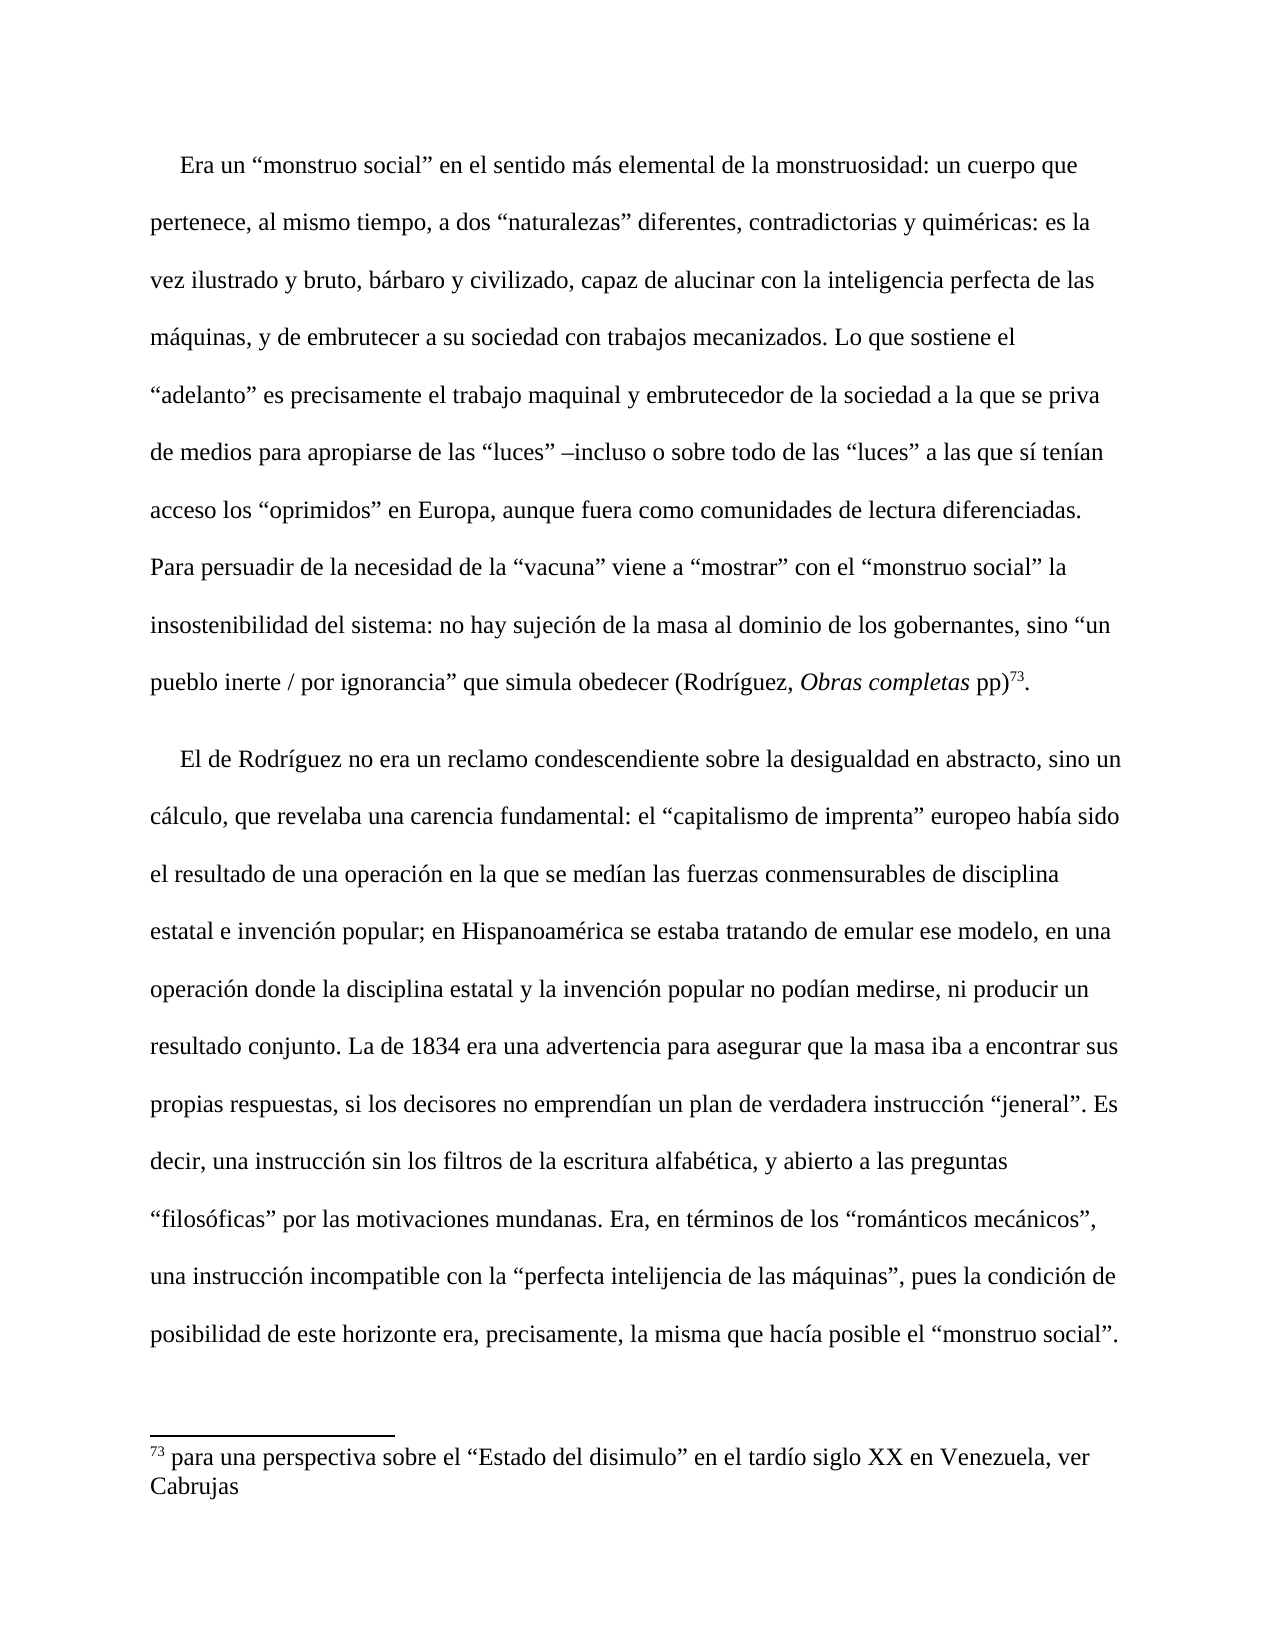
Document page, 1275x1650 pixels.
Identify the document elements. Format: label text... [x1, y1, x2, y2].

text El de Rodríguez no era un reclamo condescendiente sobre la desigualdad en abstracto, sino un cálculo, que revelaba una carencia fundamental: el “capitalismo de imprenta” europeo había sido el resultado de una operación en la que se medían las fuerzas conmensurables de disciplina estatal e invención popular; en Hispanoamérica se estaba tratando de emular ese modelo, en una operación donde la disciplina estatal y la invención popular no podían medirse, ni producir un resultado conjunto. La de 1834 era una advertencia para asegurar que la masa iba a encontrar sus propias respuestas, si los decisores no emprendían un plan de verdadera instrucción “jeneral”. Es decir, una instrucción sin los filtros de la escritura alfabética, y abierto a las preguntas “filosóficas” por las motivaciones mundanas. Era, en términos de los “románticos mecánicos”, una instrucción incompatible con la “perfecta intelijencia de las máquinas”, pues la condición de posibilidad de este horizonte era, precisamente, la misma que hacía posible el “monstruo social”. [150, 744, 1125, 1347]
text Era un “monstruo social” en el sentido más elemental de la monstruosidad: un cuerpo que pertenece, al mismo tiempo, a dos “naturalezas” diferentes, contradictorias y quiméricas: es la vez ilustrado y bruto, bárbaro y civilizado, capaz de alucinar con la inteligencia perfecta de las máquinas, y de embrutecer a su sociedad con trabajos mecanizados. Lo que sostiene el “adelanto” es precisamente el trabajo maquinal y embrutecedor de la sociedad a la que se priva de medios para apropiarse de las “luces” –incluso o sobre todo de las “luces” a las que sí tenían acceso los “oprimidos” en Europa, aunque fuera como comunidades de lectura diferenciadas. Para persuadir de la necesidad de la “vacuna” viene a “mostrar” con el “monstruo social” la insostenibilidad del sistema: no hay sujeción de la masa al dominio de los gobernantes, sino “un pueblo inerte / por ignorancia” que simula obedecer (Rodríguez, Obras completas pp). [150, 150, 1125, 696]
text para una perspectiva sobre el “Estado del disimulo” en el tardío siglo XX en Venezuela, ver Cabrujas [150, 1442, 1125, 1500]
